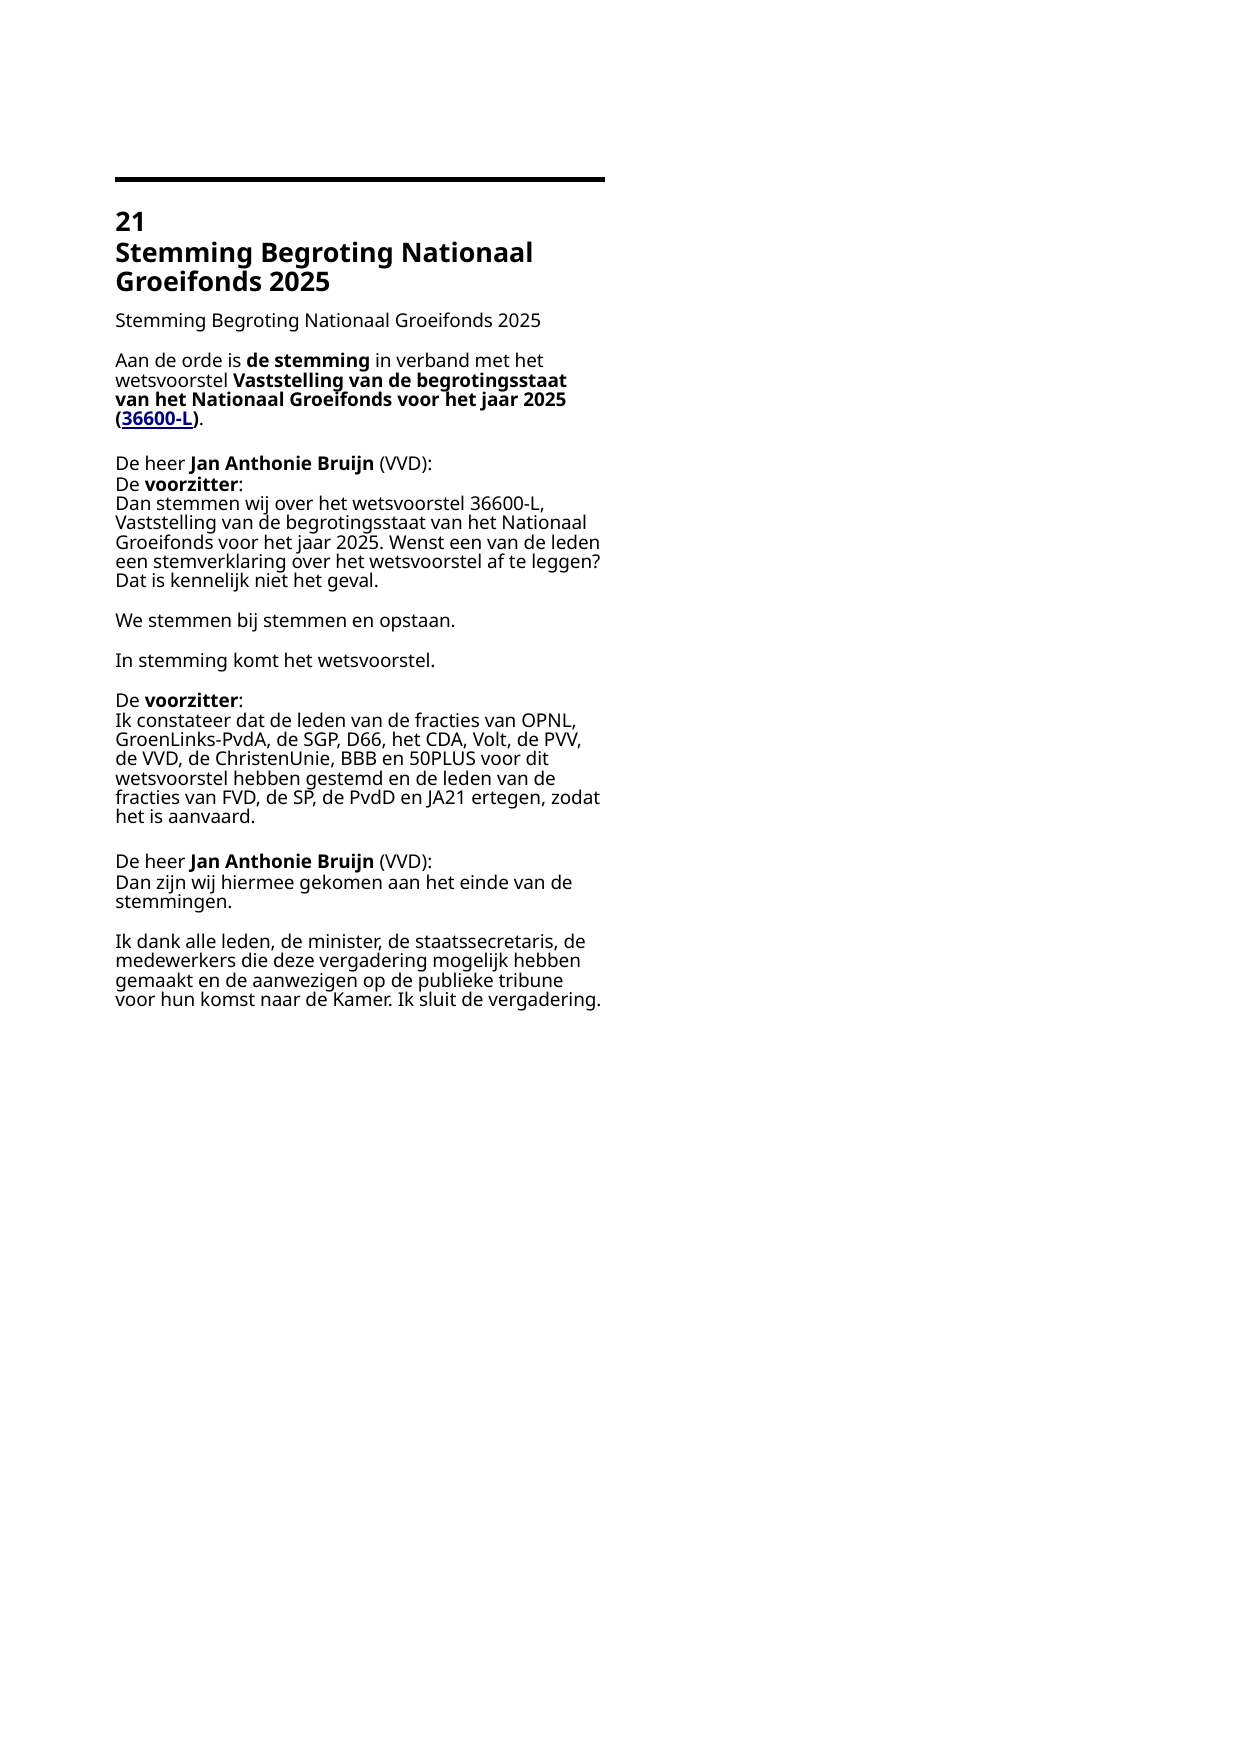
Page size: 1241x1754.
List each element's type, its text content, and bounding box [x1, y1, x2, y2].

text We stemmen bij stemmen en opstaan. [115, 612, 605, 631]
text In stemming komt het wetsvoorstel. [115, 652, 605, 672]
text Stemming Begroting Nationaal Groeifonds 2025 [115, 312, 605, 332]
text 21 [115, 203, 605, 239]
text Ik constateer dat de leden van de fracties van OPNL, GroenLinks-PvdA, de SGP, D66, het CDA, Volt, de PVV, de VVD, de ChristenUnie, BBB en 50PLUS voor dit wetsvoorstel hebben gestemd en de leden van de fracties van FVD, de SP, de PvdD en JA21 ertegen, zodat het is aanvaard. [115, 712, 605, 827]
text De heer Jan Anthonie Bruijn (VVD): [115, 450, 605, 476]
text De voorzitter: [115, 476, 605, 495]
text Ik dank alle leden, de minister, de staatssecretaris, de medewerkers die deze vergadering mogelijk hebben gemaakt en de aanwezigen op de publieke tribune voor hun komst naar de Kamer. Ik sluit de vergadering. [115, 933, 605, 1010]
text De voorzitter: [115, 692, 605, 712]
text Aan de orde is de stemming in verband met het wetsvoorstel Vaststelling van de begrotingsstaat van het Nationaal Groeifonds voor het jaar 2025 (36600-L). [115, 352, 605, 429]
text Stemming Begroting Nationaal Groeifonds 2025 [115, 239, 605, 312]
text De heer Jan Anthonie Bruijn (VVD): [115, 848, 605, 874]
text Dan zijn wij hiermee gekomen aan het einde van de stemmingen. [115, 874, 605, 912]
text Dan stemmen wij over het wetsvoorstel 36600-L, Vaststelling van de begrotingsstaat van het Nationaal Groeifonds voor het jaar 2025. Wenst een van de leden een stemverklaring over het wetsvoorstel af te leggen? Dat is kennelijk niet het geval. [115, 495, 605, 591]
